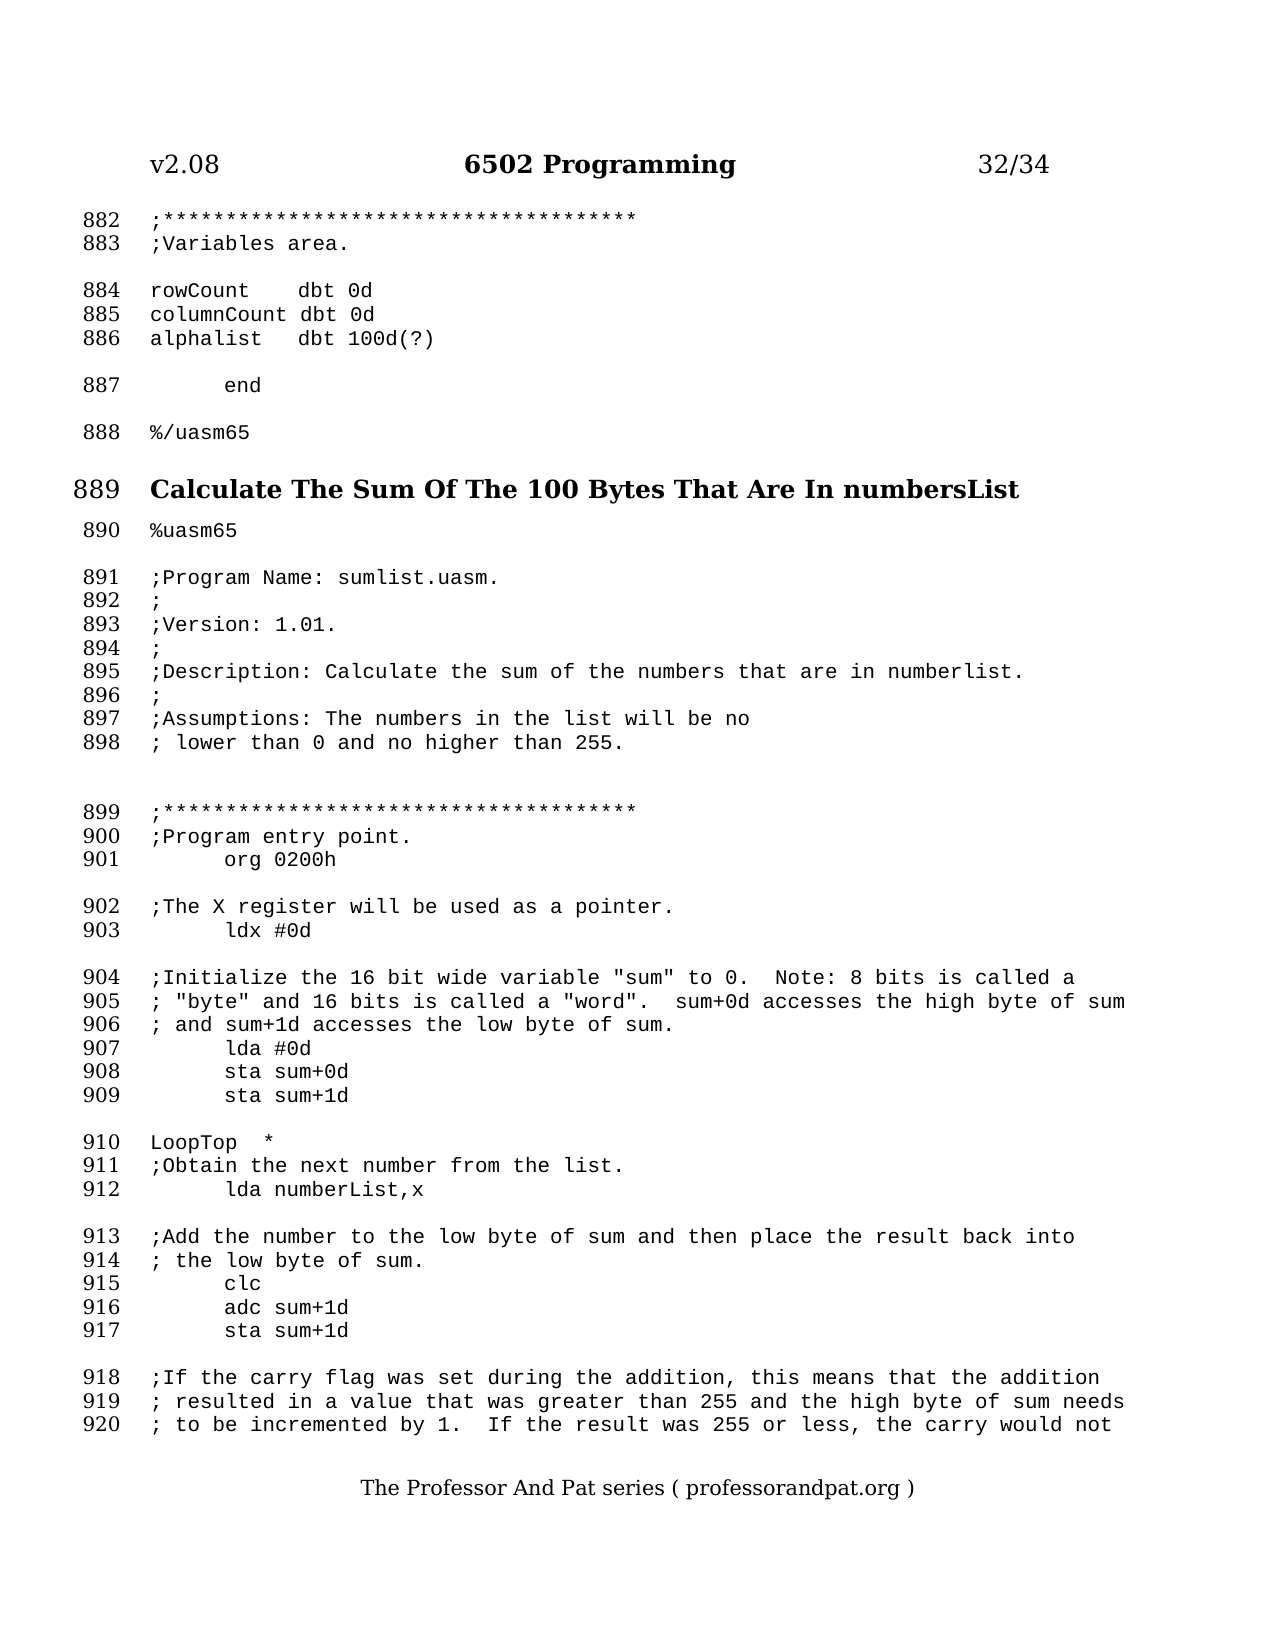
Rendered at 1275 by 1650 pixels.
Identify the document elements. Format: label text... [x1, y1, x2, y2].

text ; lower than 0 and no higher than 255. [150, 732, 1125, 755]
text end [150, 375, 1125, 398]
text lda #0d [150, 1038, 1125, 1061]
text ;Description: Calculate the sum of the numbers that are in numberlist. [150, 661, 1125, 685]
text rowCount dbt 0d [150, 281, 1125, 304]
text ;Program Name: sumlist.uasm. [150, 567, 1125, 591]
text ; [150, 685, 1125, 708]
text ;Add the number to the low byte of sum and then place the result back into [150, 1226, 1125, 1250]
text sta sum+1d [150, 1085, 1125, 1108]
text ;************************************** [150, 802, 1125, 826]
text ; resulted in a value that was greater than 255 and the high byte of sum needs [150, 1391, 1125, 1414]
text ;Initialize the 16 bit wide variable "sum" to 0. Note: 8 bits is called a [150, 967, 1125, 991]
text adc sum+1d [150, 1297, 1125, 1320]
text lda numberList,x [150, 1179, 1125, 1203]
text ;Version: 1.01. [150, 614, 1125, 638]
text %uasm65 [150, 520, 1125, 543]
text LoopTop * [150, 1132, 1125, 1156]
text ; the low byte of sum. [150, 1250, 1125, 1273]
text ldx #0d [150, 920, 1125, 944]
text ; [150, 591, 1125, 614]
text ;If the carry flag was set during the addition, this means that the addition [150, 1367, 1125, 1391]
text ;************************************** [150, 210, 1125, 233]
text ;Obtain the next number from the list. [150, 1156, 1125, 1179]
text ;Assumptions: The numbers in the list will be no [150, 708, 1125, 732]
text alphalist dbt 100d(?) [150, 328, 1125, 351]
text ; and sum+1d accesses the low byte of sum. [150, 1014, 1125, 1038]
text sta sum+1d [150, 1320, 1125, 1344]
subtitle Calculate The Sum Of The 100 Bytes That Are In numbersList [150, 475, 1125, 505]
text columnCount dbt 0d [150, 304, 1125, 328]
text %/uasm65 [150, 422, 1125, 445]
text ;Program entry point. [150, 826, 1125, 849]
text clc [150, 1273, 1125, 1297]
text ; "byte" and 16 bits is called a "word". sum+0d accesses the high byte of sum [150, 991, 1125, 1014]
text sta sum+0d [150, 1061, 1125, 1085]
text ;Variables area. [150, 233, 1125, 257]
text ; [150, 638, 1125, 661]
text ;The X register will be used as a pointer. [150, 897, 1125, 920]
text org 0200h [150, 849, 1125, 873]
text ; to be incremented by 1. If the result was 255 or less, the carry would not [150, 1414, 1125, 1438]
